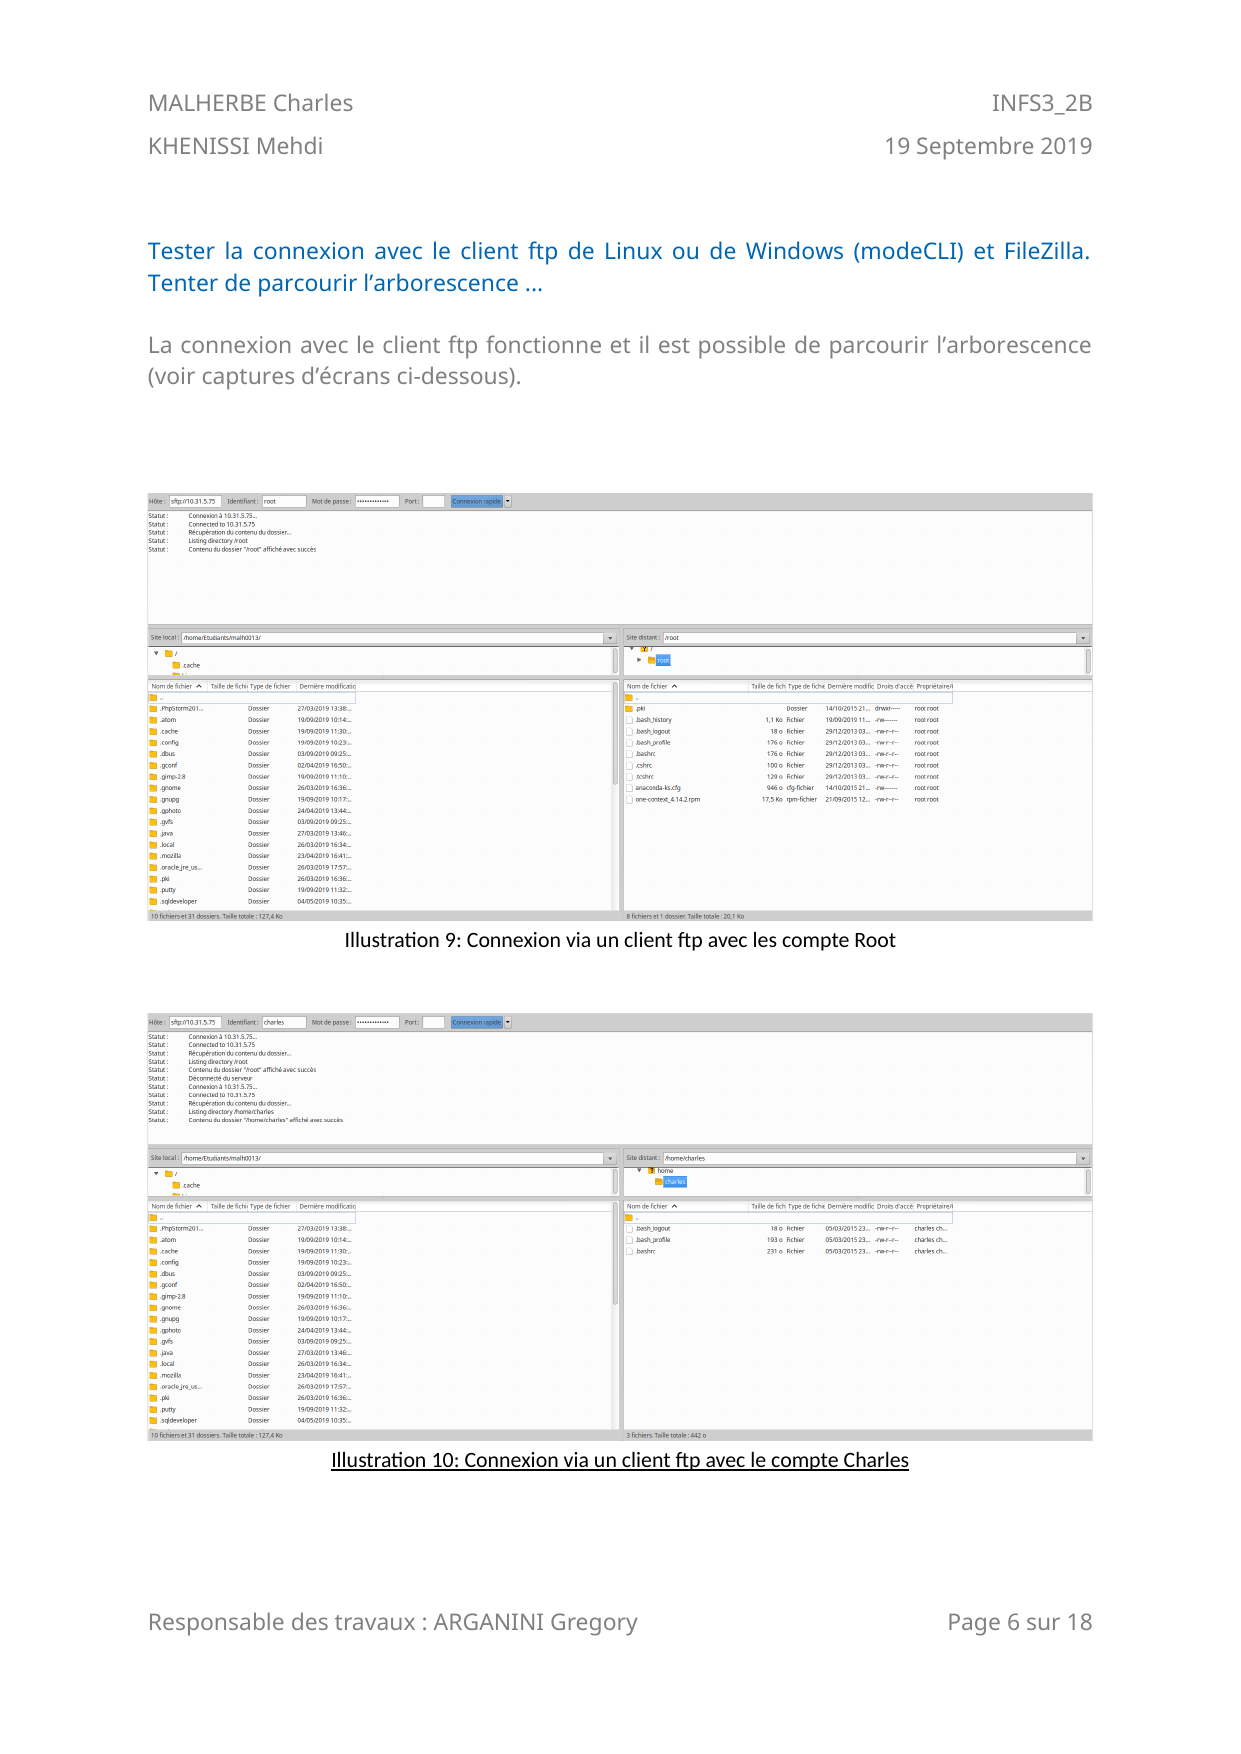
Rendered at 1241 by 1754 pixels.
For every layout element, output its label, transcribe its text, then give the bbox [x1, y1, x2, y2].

picture [147, 1013, 1093, 1441]
text Illustration 10: Connexion via un client ftp avec le compte Charles [113, 1441, 1127, 1473]
text Tester la connexion avec le client ftp de Linux ou de Windows (modeCLI) et FileZilla. Tenter de parcourir l’arborescence ... [148, 235, 1093, 298]
text La connexion avec le client ftp fonctionne et il est possible de parcourir l’arborescence (voir captures d’écrans ci-dessous). [148, 329, 1093, 392]
picture [147, 493, 1093, 921]
text Illustration 9: Connexion via un client ftp avec les compte Root [113, 921, 1127, 953]
